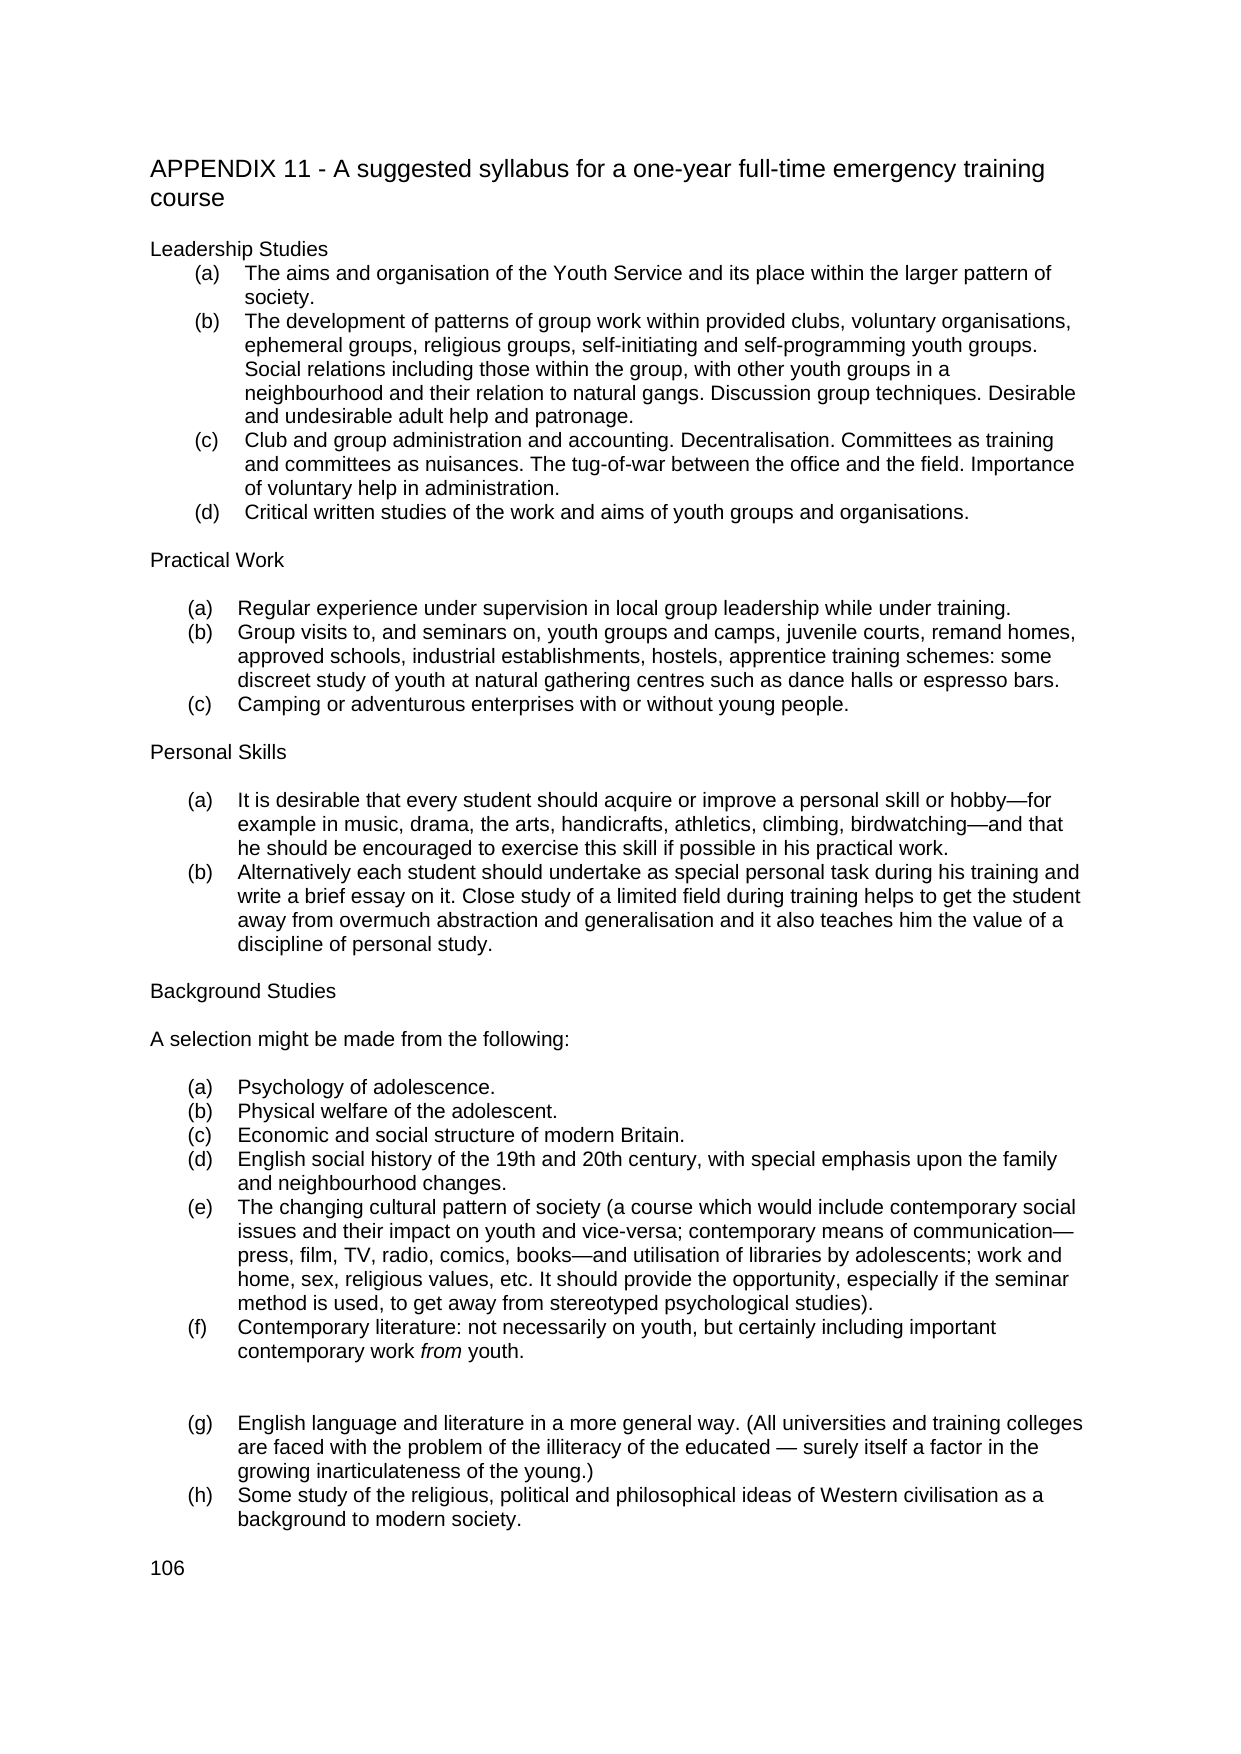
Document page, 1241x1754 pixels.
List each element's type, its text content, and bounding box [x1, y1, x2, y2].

list English language and literature in a more general way. (All universities and training colleges are faced with the problem of the illiteracy of the educated — surely itself a factor in the growing inarticulateness of the young.) [187, 1411, 1090, 1482]
text A selection might be made from the following: [150, 1027, 1090, 1051]
list Camping or adventurous enterprises with or without young people. [187, 692, 1090, 716]
text Leadership Studies [150, 237, 1090, 261]
list The development of patterns of group work within provided clubs, voluntary organisations, ephemeral groups, religious groups, self-initiating and self-programming youth groups. Social relations including those within the group, with other youth groups in a neighbourhood and their relation to natural gangs. Discussion group techniques. Desirable and undesirable adult help and patronage. [194, 308, 1090, 428]
list Some study of the religious, political and philosophical ideas of Western civilisation as a background to modern society. [187, 1482, 1090, 1530]
text Personal Skills [150, 740, 1090, 764]
list Club and group administration and accounting. Decentralisation. Committees as training and committees as nuisances. The tug-of-war between the office and the field. Importance of voluntary help in administration. [194, 428, 1090, 500]
list Alternatively each student should undertake as special personal task during his training and write a brief essay on it. Close study of a limited field during training helps to get the student away from overmuch abstraction and generalisation and it also teaches him the value of a discipline of personal study. [187, 859, 1090, 955]
list English social history of the 19th and 20th century, with special emphasis upon the family and neighbourhood changes. [187, 1147, 1090, 1195]
list Economic and social structure of modern Britain. [187, 1123, 1090, 1147]
subtitle APPENDIX 11 - A suggested syllabus for a one-year full-time emergency training course [150, 154, 1090, 212]
list Physical welfare of the adolescent. [187, 1099, 1090, 1123]
list The changing cultural pattern of society (a course which would include contemporary social issues and their impact on youth and vice-versa; contemporary means of communication—press, film, TV, radio, comics, books—and utilisation of libraries by adolescents; work and home, sex, religious values, etc. It should provide the opportunity, especially if the seminar method is used, to get away from stereotyped psychological studies). [187, 1195, 1090, 1315]
list Psychology of adolescence. [187, 1075, 1090, 1099]
text Practical Work [150, 548, 1090, 572]
list The aims and organisation of the Youth Service and its place within the larger pattern of society. [194, 261, 1090, 308]
text Background Studies [150, 979, 1090, 1003]
list Group visits to, and seminars on, youth groups and camps, juvenile courts, remand homes, approved schools, industrial establishments, hostels, apprentice training schemes: some discreet study of youth at natural gathering centres such as dance halls or espresso bars. [187, 620, 1090, 692]
list Contemporary literature: not necessarily on youth, but certainly including important contemporary work from youth. [187, 1315, 1090, 1363]
list Regular experience under supervision in local group leadership while under training. [187, 596, 1090, 620]
list Critical written studies of the work and aims of youth groups and organisations. [194, 500, 1090, 524]
list It is desirable that every student should acquire or improve a personal skill or hobby—for example in music, drama, the arts, handicrafts, athletics, climbing, birdwatching—and that he should be encouraged to exercise this skill if possible in his practical work. [187, 788, 1090, 859]
